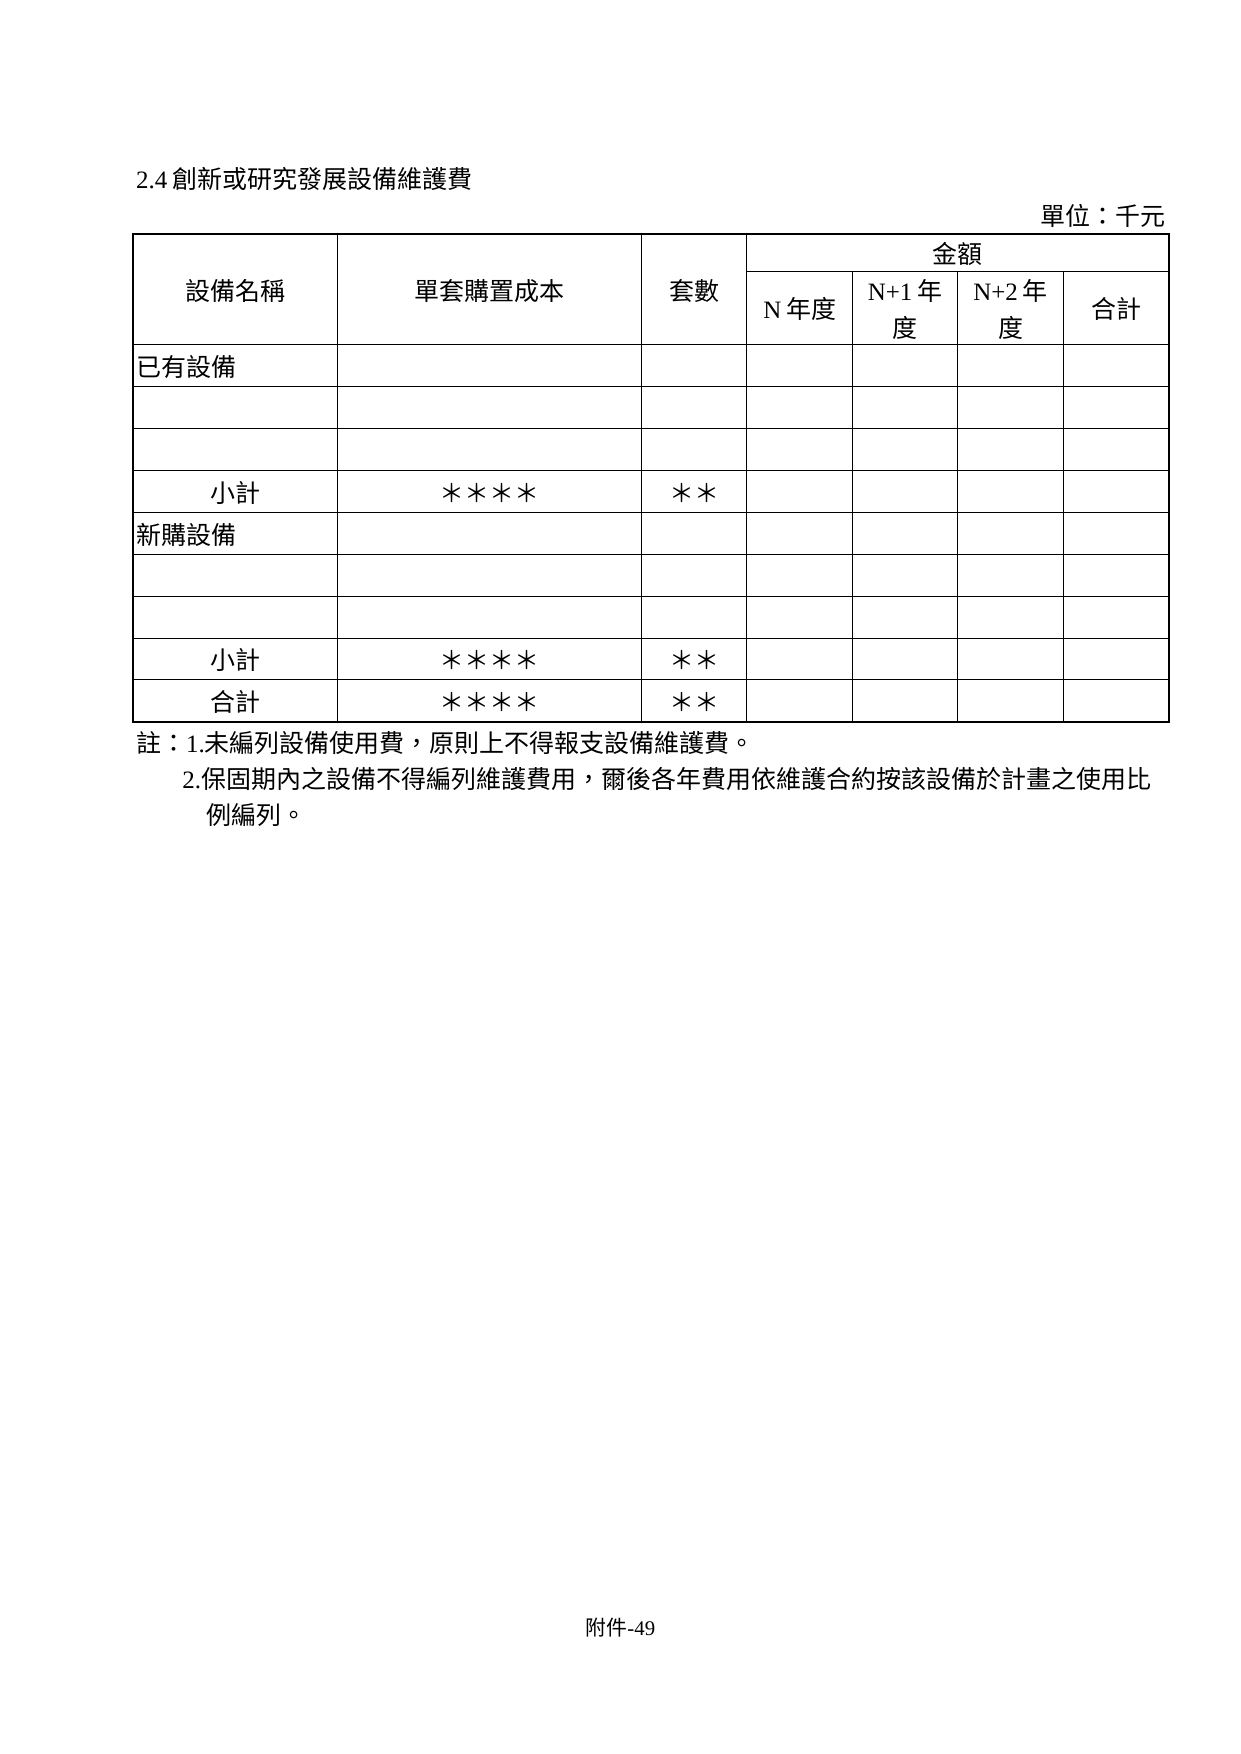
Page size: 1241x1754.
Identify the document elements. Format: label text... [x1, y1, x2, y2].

table_cell N年度 [747, 272, 852, 344]
table_cell [642, 429, 746, 470]
table_cell [642, 555, 746, 596]
table_cell [642, 387, 746, 428]
table_cell [853, 429, 957, 470]
table_cell [853, 680, 957, 721]
table_cell [747, 387, 852, 428]
table_cell ＊＊ [642, 639, 746, 679]
table_cell ＊＊ [642, 680, 746, 721]
table_cell [1064, 555, 1168, 596]
table_cell [1064, 471, 1168, 512]
table_cell [958, 429, 1063, 470]
table_cell [853, 555, 957, 596]
table_cell ＊＊＊＊ [338, 639, 641, 679]
table_cell 小計 [134, 471, 337, 512]
table_cell [1064, 345, 1168, 386]
table_cell N+1年度 [853, 272, 957, 344]
table_cell [1064, 513, 1168, 554]
table_cell 新購設備 [134, 513, 337, 554]
table_cell [958, 597, 1063, 637]
table_cell [338, 387, 641, 428]
table_cell [642, 597, 746, 637]
table_cell [1064, 429, 1168, 470]
table_cell [747, 345, 852, 386]
table_cell [134, 387, 337, 428]
table_cell [958, 680, 1063, 721]
table_cell [134, 429, 337, 470]
table_cell [338, 555, 641, 596]
table_cell [338, 513, 641, 554]
table_cell [338, 597, 641, 637]
table_cell [853, 387, 957, 428]
table_cell 設備名稱 [134, 235, 337, 344]
table_cell 單套購置成本 [338, 235, 641, 344]
table_cell [747, 513, 852, 554]
table_cell ＊＊＊＊ [338, 471, 641, 512]
table_cell 2.保固期內之設備不得編列維護費用，爾後各年費用依維護合約按該設備於計畫之使用比例編列。 [133, 760, 1168, 832]
table_cell [958, 345, 1063, 386]
table_cell [642, 513, 746, 554]
table_cell 合計 [1064, 272, 1168, 344]
table_cell [958, 513, 1063, 554]
table_cell 小計 [134, 639, 337, 679]
table_cell [853, 597, 957, 637]
table_cell [1064, 639, 1168, 679]
table_cell [853, 639, 957, 679]
table_cell [853, 513, 957, 554]
table_cell [747, 429, 852, 470]
table_cell 註：1.未編列設備使用費，原則上不得報支設備維護費。 [133, 723, 1168, 759]
table_cell 已有設備 [134, 345, 337, 386]
table_cell [1064, 597, 1168, 637]
table_cell [134, 597, 337, 637]
table_cell ＊＊＊＊ [338, 680, 641, 721]
table_cell [1064, 387, 1168, 428]
table_cell [338, 429, 641, 470]
table_cell [958, 639, 1063, 679]
table_cell [747, 471, 852, 512]
table_cell [1064, 680, 1168, 721]
table_cell 單位：千元 [133, 196, 1168, 232]
table_cell [958, 387, 1063, 428]
table_cell [747, 639, 852, 679]
table_cell 合計 [134, 680, 337, 721]
table_cell [642, 345, 746, 386]
table_cell [338, 345, 641, 386]
table_cell [747, 555, 852, 596]
table_cell 套數 [642, 235, 746, 344]
table_cell [853, 345, 957, 386]
table_cell [958, 555, 1063, 596]
table_cell [853, 471, 957, 512]
table_cell ＊＊ [642, 471, 746, 512]
table_cell [134, 555, 337, 596]
table_cell 金額 [747, 235, 1168, 271]
table_cell [747, 597, 852, 637]
table_cell [958, 471, 1063, 512]
table_cell N+2年度 [958, 272, 1063, 344]
table_cell [747, 680, 852, 721]
table_header 2.4創新或研究發展設備維護費 [133, 160, 1168, 196]
